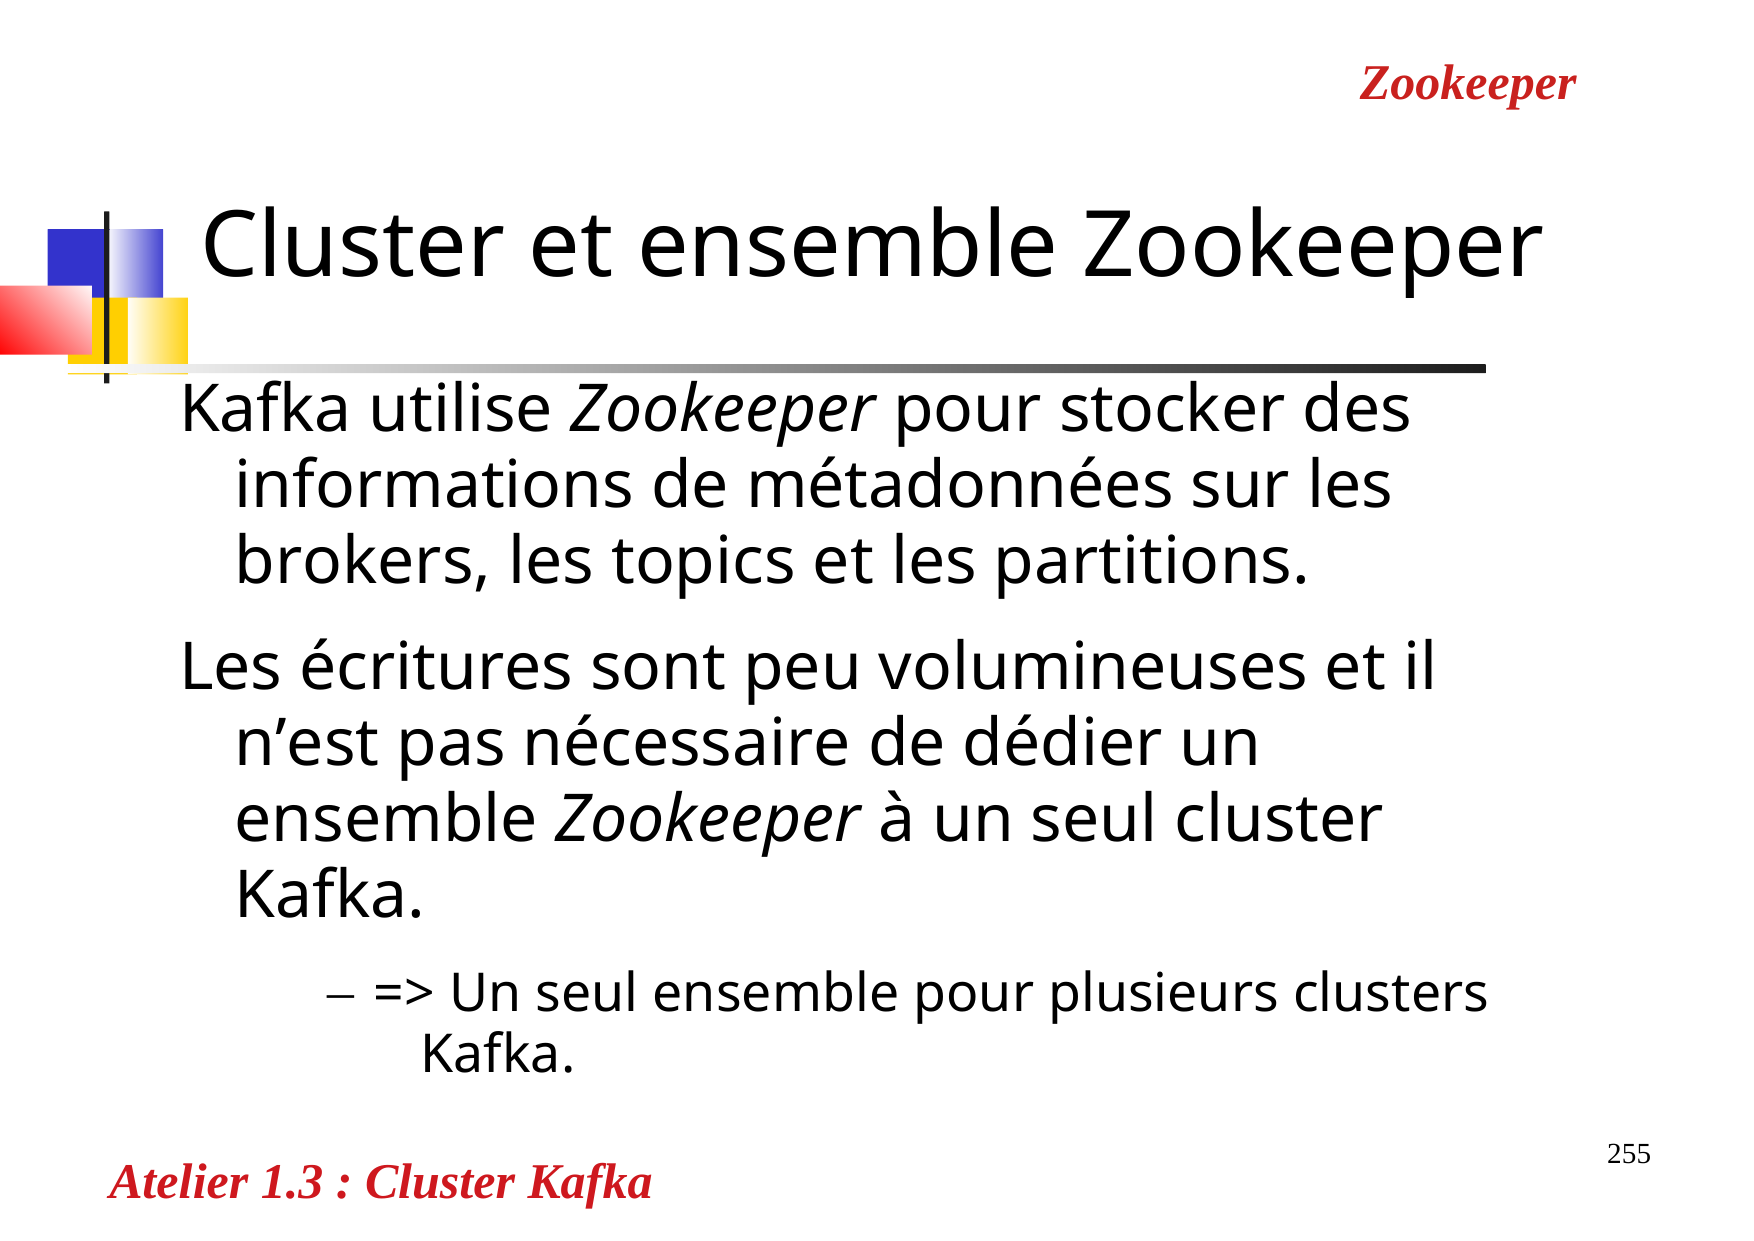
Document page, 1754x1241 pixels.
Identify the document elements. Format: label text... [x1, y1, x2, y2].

title Cluster et ensemble Zookeeper [179, 139, 1567, 351]
text_box Zookeeper [1345, 46, 1592, 119]
list Kafka utilise Zookeeper pour stocker des informations de métadonnées sur les brokers, les topics et les partitions. Les écritures sont peu volumineuses et il n’est pas nécessaire de dédier un ensemble Zookeeper à un seul cluster Kafka. => Un seul ensemble pour plusieurs clusters Kafka. [179, 371, 1567, 1091]
text_box Atelier 1.3 : Cluster Kafka [94, 1145, 669, 1218]
